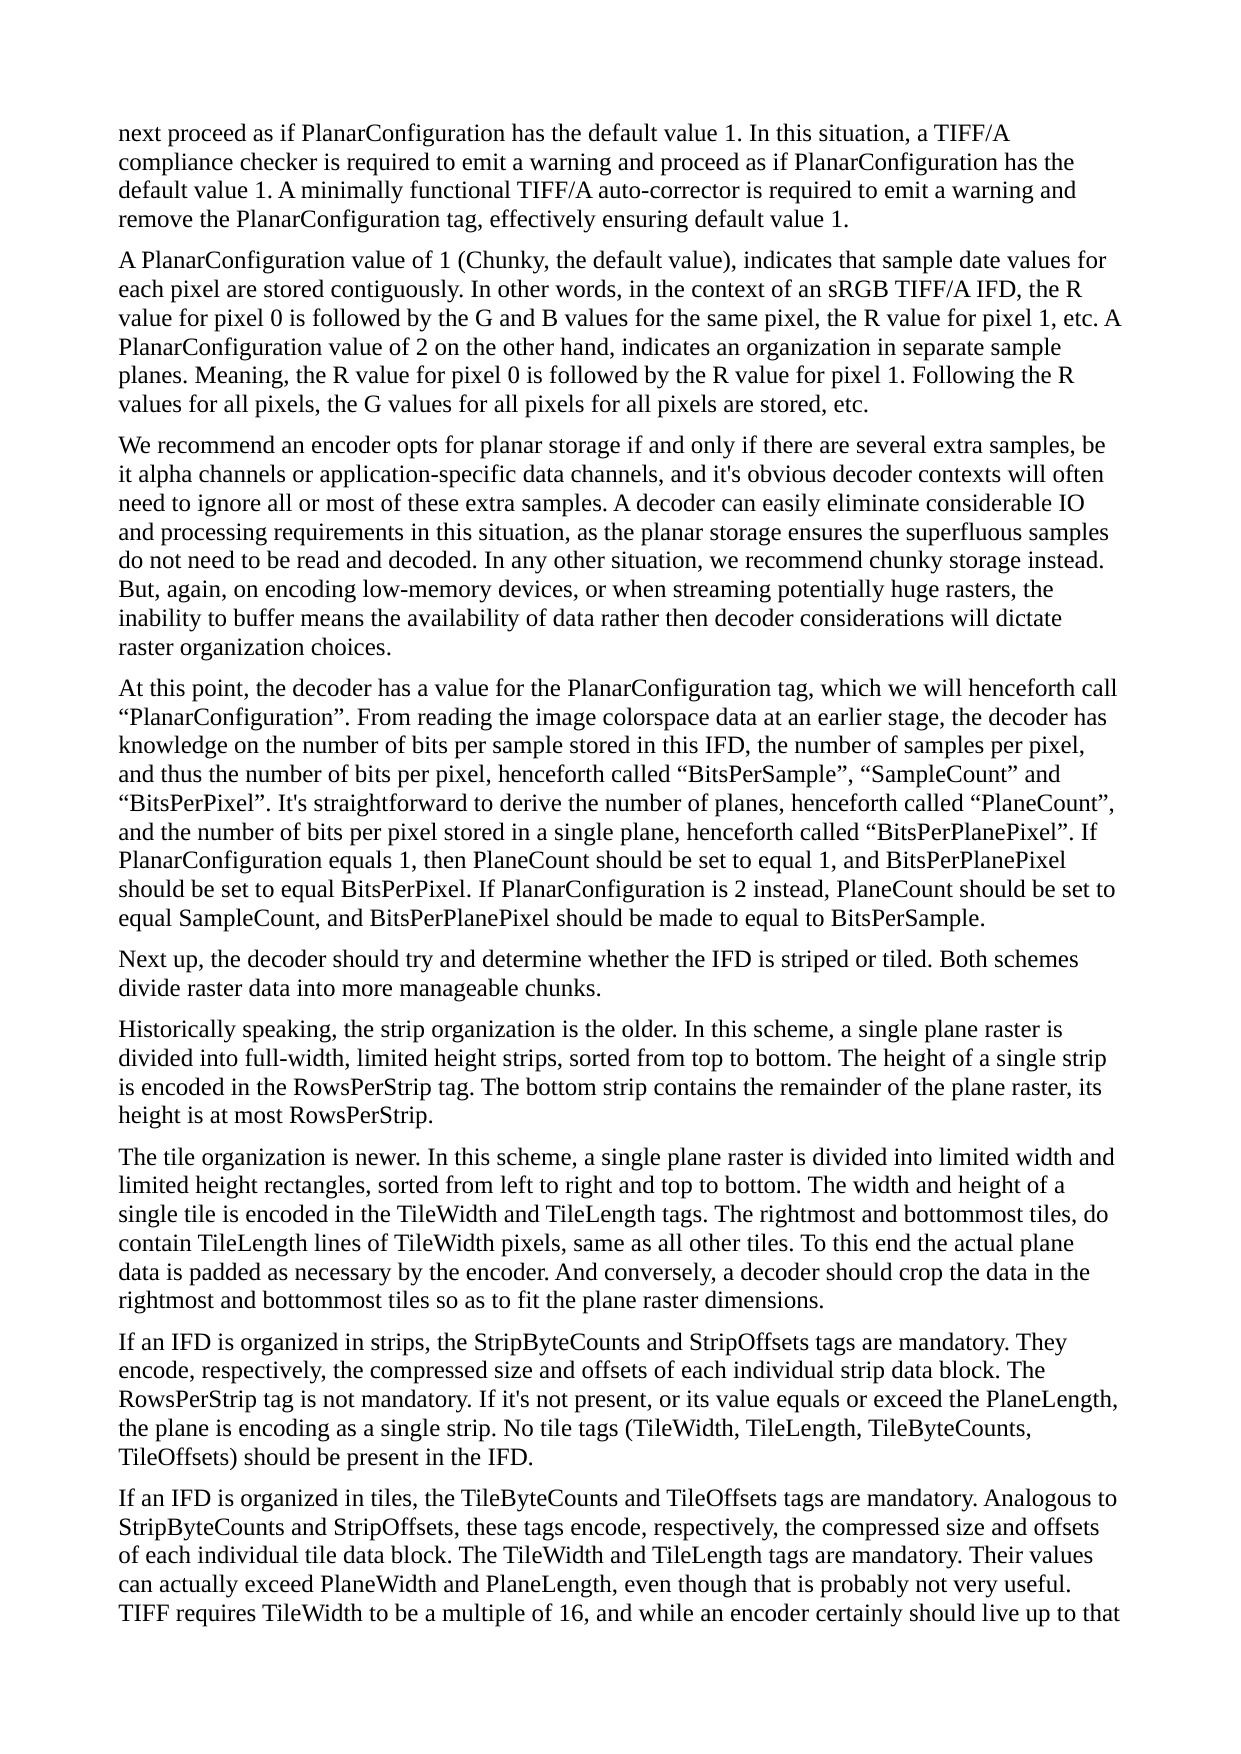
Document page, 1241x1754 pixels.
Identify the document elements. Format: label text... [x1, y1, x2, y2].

text next proceed as if PlanarConfiguration has the default value 1. In this situation, a TIFF/A compliance checker is required to emit a warning and proceed as if PlanarConfiguration has the default value 1. A minimally functional TIFF/A auto-corrector is required to emit a warning and remove the PlanarConfiguration tag, effectively ensuring default value 1. [118, 118, 1122, 233]
text If an IFD is organized in strips, the StripByteCounts and StripOffsets tags are mandatory. They encode, respectively, the compressed size and offsets of each individual strip data block. The RowsPerStrip tag is not mandatory. If it's not present, or its value equals or exceed the PlaneLength, the plane is encoding as a single strip. No tile tags (TileWidth, TileLength, TileByteCounts, TileOffsets) should be present in the IFD. [118, 1327, 1122, 1471]
text Next up, the decoder should try and determine whether the IFD is striped or tiled. Both schemes divide raster data into more manageable chunks. [118, 944, 1122, 1002]
text We recommend an encoder opts for planar storage if and only if there are several extra samples, be it alpha channels or application-specific data channels, and it's obvious decoder contexts will often need to ignore all or most of these extra samples. A decoder can easily eliminate considerable IO and processing requirements in this situation, as the planar storage ensures the superfluous samples do not need to be read and decoded. In any other situation, we recommend chunky storage instead. But, again, on encoding low-memory devices, or when streaming potentially huge rasters, the inability to buffer means the availability of data rather then decoder considerations will dictate raster organization choices. [118, 431, 1122, 661]
text If an IFD is organized in tiles, the TileByteCounts and TileOffsets tags are mandatory. Analogous to StripByteCounts and StripOffsets, these tags encode, respectively, the compressed size and offsets of each individual tile data block. The TileWidth and TileLength tags are mandatory. Their values can actually exceed PlaneWidth and PlaneLength, even though that is probably not very useful. TIFF requires TileWidth to be a multiple of 16, and while an encoder certainly should live up to that [118, 1483, 1122, 1627]
text At this point, the decoder has a value for the PlanarConfiguration tag, which we will henceforth call “PlanarConfiguration”. From reading the image colorspace data at an earlier stage, the decoder has knowledge on the number of bits per sample stored in this IFD, the number of samples per pixel, and thus the number of bits per pixel, henceforth called “BitsPerSample”, “SampleCount” and “BitsPerPixel”. It's straightforward to derive the number of planes, henceforth called “PlaneCount”, and the number of bits per pixel stored in a single plane, henceforth called “BitsPerPlanePixel”. If PlanarConfiguration equals 1, then PlaneCount should be set to equal 1, and BitsPerPlanePixel should be set to equal BitsPerPixel. If PlanarConfiguration is 2 instead, PlaneCount should be set to equal SampleCount, and BitsPerPlanePixel should be made to equal to BitsPerSample. [118, 673, 1122, 932]
text A PlanarConfiguration value of 1 (Chunky, the default value), indicates that sample date values for each pixel are stored contiguously. In other words, in the context of an sRGB TIFF/A IFD, the R value for pixel 0 is followed by the G and B values for the same pixel, the R value for pixel 1, etc. A PlanarConfiguration value of 2 on the other hand, indicates an organization in separate sample planes. Meaning, the R value for pixel 0 is followed by the R value for pixel 1. Following the R values for all pixels, the G values for all pixels for all pixels are stored, etc. [118, 246, 1122, 418]
text The tile organization is newer. In this scheme, a single plane raster is divided into limited width and limited height rectangles, sorted from left to right and top to bottom. The width and height of a single tile is encoded in the TileWidth and TileLength tags. The rightmost and bottommost tiles, do contain TileLength lines of TileWidth pixels, same as all other tiles. To this end the actual plane data is padded as necessary by the encoder. And conversely, a decoder should crop the data in the rightmost and bottommost tiles so as to fit the plane raster dimensions. [118, 1142, 1122, 1314]
text Historically speaking, the strip organization is the older. In this scheme, a single plane raster is divided into full-width, limited height strips, sorted from top to bottom. The height of a single strip is encoded in the RowsPerStrip tag. The bottom strip contains the remainder of the plane raster, its height is at most RowsPerStrip. [118, 1014, 1122, 1129]
